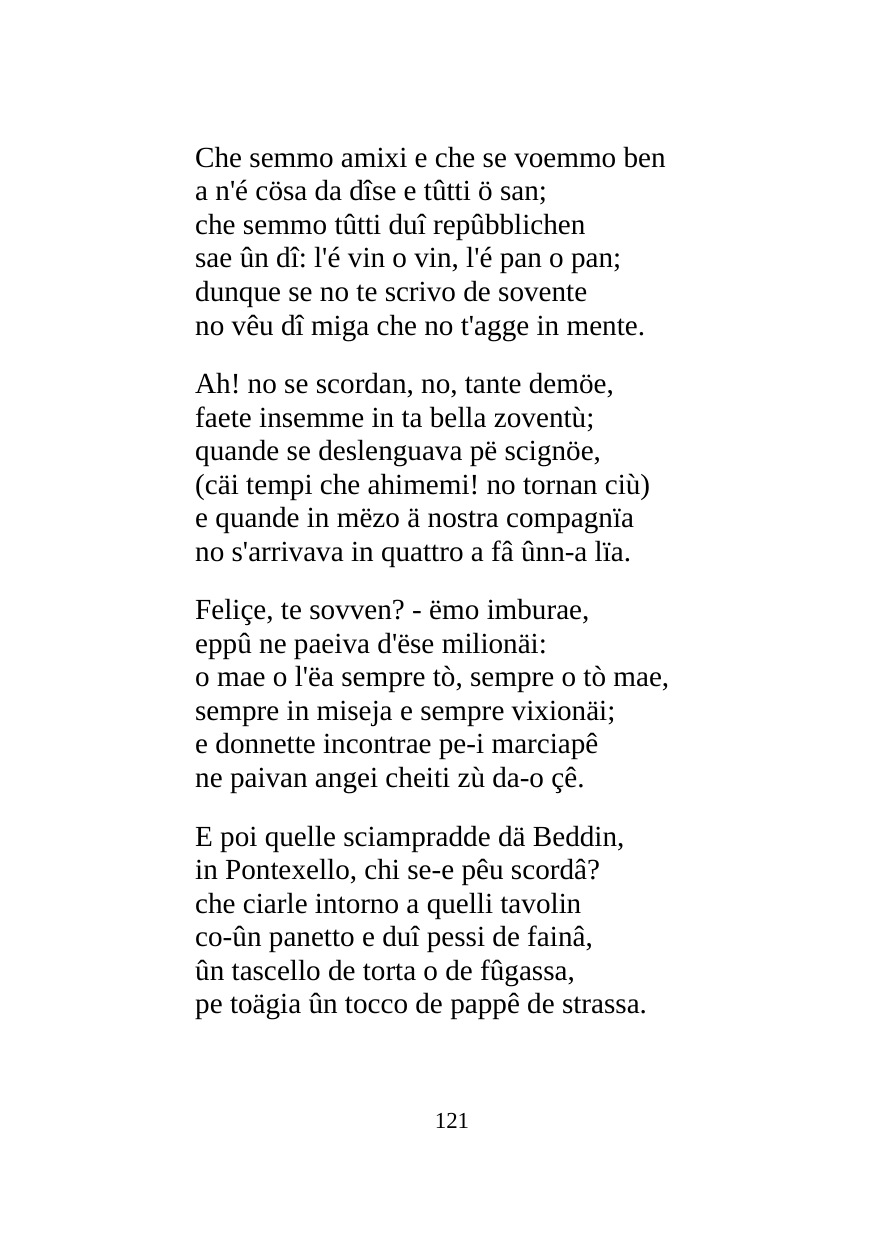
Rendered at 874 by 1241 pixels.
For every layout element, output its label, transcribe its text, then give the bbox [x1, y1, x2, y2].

text Feliçe, te sovven? - ëmo imburae, eppû ne paeiva d'ëse milionäi: o mae o l'ëa sempre tò, sempre o tò mae, sempre in miseja e sempre vixionäi; e donnette incontrae pe-i marciapê ne paivan angei cheiti zù da-o çê. [195, 592, 768, 794]
text E poi quelle sciampradde dä Beddin, in Pontexello, chi se-e pêu scordâ? che ciarle intorno a quelli tavolin co-ûn panetto e duî pessi de fainâ, ûn tascello de torta o de fûgassa, pe toägia ûn tocco de pappê de strassa. [195, 819, 768, 1020]
text Ah! no se scordan, no, tante demöe, faete insemme in ta bella zoventù; quande se deslenguava pë scignöe, (cäi tempi che ahimemi! no tornan ciù) e quande in mëzo ä nostra compagnïa no s'arrivava in quattro a fâ ûnn-a lïa. [195, 366, 768, 567]
text Che semmo amixi e che se voemmo ben a n'é cösa da dîse e tûtti ö san; che semmo tûtti duî repûbblichen sae ûn dî: l'é vin o vin, l'é pan o pan; dunque se no te scrivo de sovente no vêu dî miga che no t'agge in mente. [195, 140, 768, 341]
